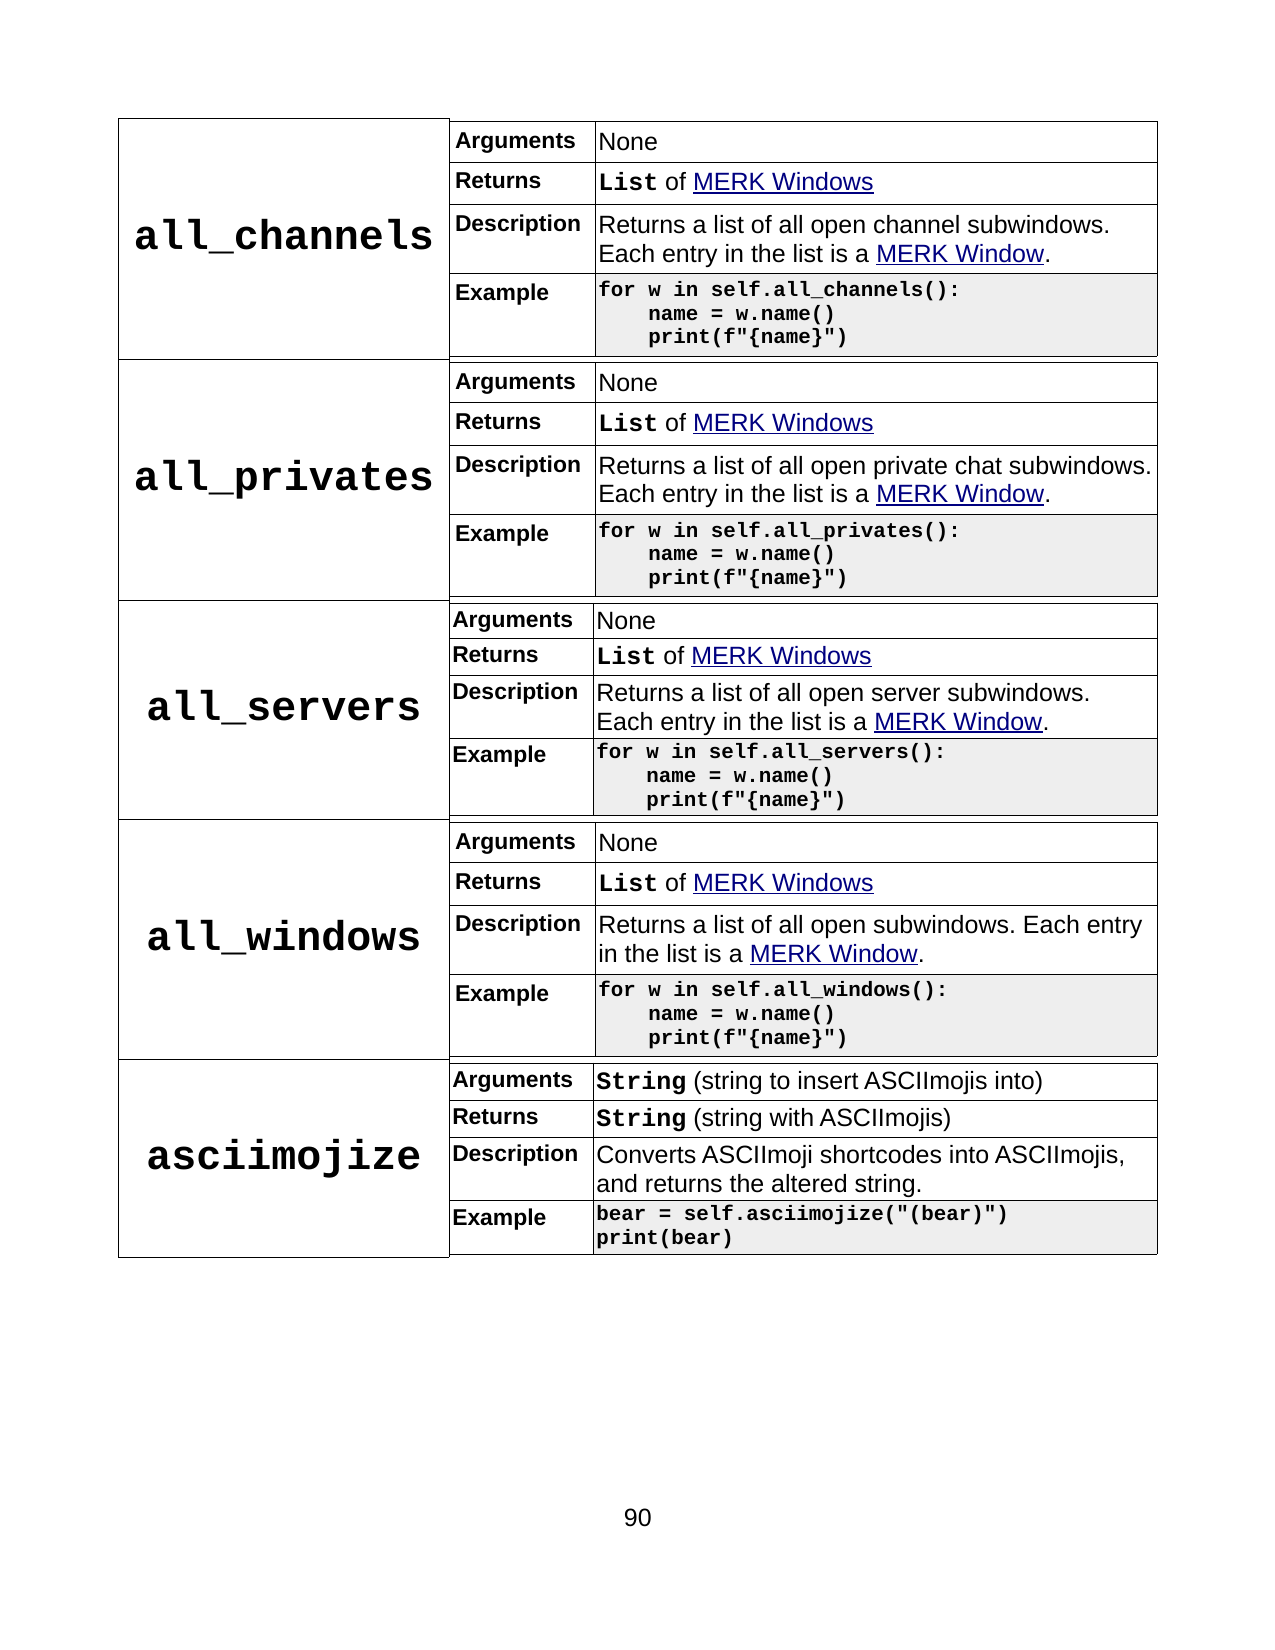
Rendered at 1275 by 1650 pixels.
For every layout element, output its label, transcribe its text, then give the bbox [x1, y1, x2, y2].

table_cell Converts ASCIImoji shortcodes into ASCIImojis, and returns the altered string. [594, 1138, 1157, 1200]
table_header None [596, 363, 1157, 402]
table_cell Example [450, 274, 595, 356]
table_cell all_channels [119, 119, 449, 359]
table_cell bear = self.asciimojize("(bear)") print(bear) [594, 1201, 1157, 1254]
table_header String (string to insert ASCIImojis into) [594, 1064, 1157, 1099]
table_header None [596, 823, 1157, 862]
table_cell Example [450, 515, 595, 596]
table_cell for w in self.all_windows(): name = w.name() print(f"{name}") [596, 975, 1157, 1056]
table_cell Returns [450, 163, 595, 204]
table_cell [450, 1059, 1157, 1063]
table_cell Returns [450, 403, 595, 445]
table_cell Description [450, 446, 595, 514]
table_cell List of MERK Windows [594, 639, 1157, 675]
table_cell all_windows [119, 820, 449, 1059]
table_cell List of MERK Windows [596, 163, 1157, 204]
table_cell Returns [450, 863, 595, 904]
table_cell Returns a list of all open private chat subwindows. Each entry in the list is a MERK Window. [596, 446, 1157, 514]
table_header None [594, 604, 1157, 638]
table_header Arguments [450, 823, 595, 862]
table_cell Description [450, 676, 593, 738]
table_header Arguments [450, 604, 593, 638]
table_cell asciimojize [119, 1060, 449, 1257]
table_header Arguments [450, 122, 595, 162]
table_cell all_servers [119, 601, 449, 819]
table_cell String (string with ASCIImojis) [594, 1101, 1157, 1137]
table_cell for w in self.all_channels(): name = w.name() print(f"{name}") [596, 274, 1157, 356]
table_cell Returns a list of all open channel subwindows. Each entry in the list is a MERK Window. [596, 205, 1157, 273]
table_cell List of MERK Windows [596, 403, 1157, 445]
table_cell List of MERK Windows [596, 863, 1157, 904]
table_cell for w in self.all_servers(): name = w.name() print(f"{name}") [594, 739, 1157, 815]
table_cell Example [450, 739, 593, 815]
table_cell Example [450, 1201, 593, 1254]
table_cell Returns a list of all open subwindows. Each entry in the list is a MERK Window. [596, 906, 1157, 974]
table_cell Description [450, 1138, 593, 1200]
table_cell all_privates [119, 360, 449, 599]
table_header None [596, 122, 1157, 162]
table_cell Description [450, 906, 595, 974]
table_cell Returns a list of all open server subwindows. Each entry in the list is a MERK Window. [594, 676, 1157, 738]
table_cell Returns [450, 1101, 593, 1137]
table_cell for w in self.all_privates(): name = w.name() print(f"{name}") [596, 515, 1157, 596]
table_cell Description [450, 205, 595, 273]
table_cell Returns [450, 639, 593, 675]
table_header Arguments [450, 1064, 593, 1099]
table_header Arguments [450, 363, 595, 402]
table_cell Example [450, 975, 595, 1056]
